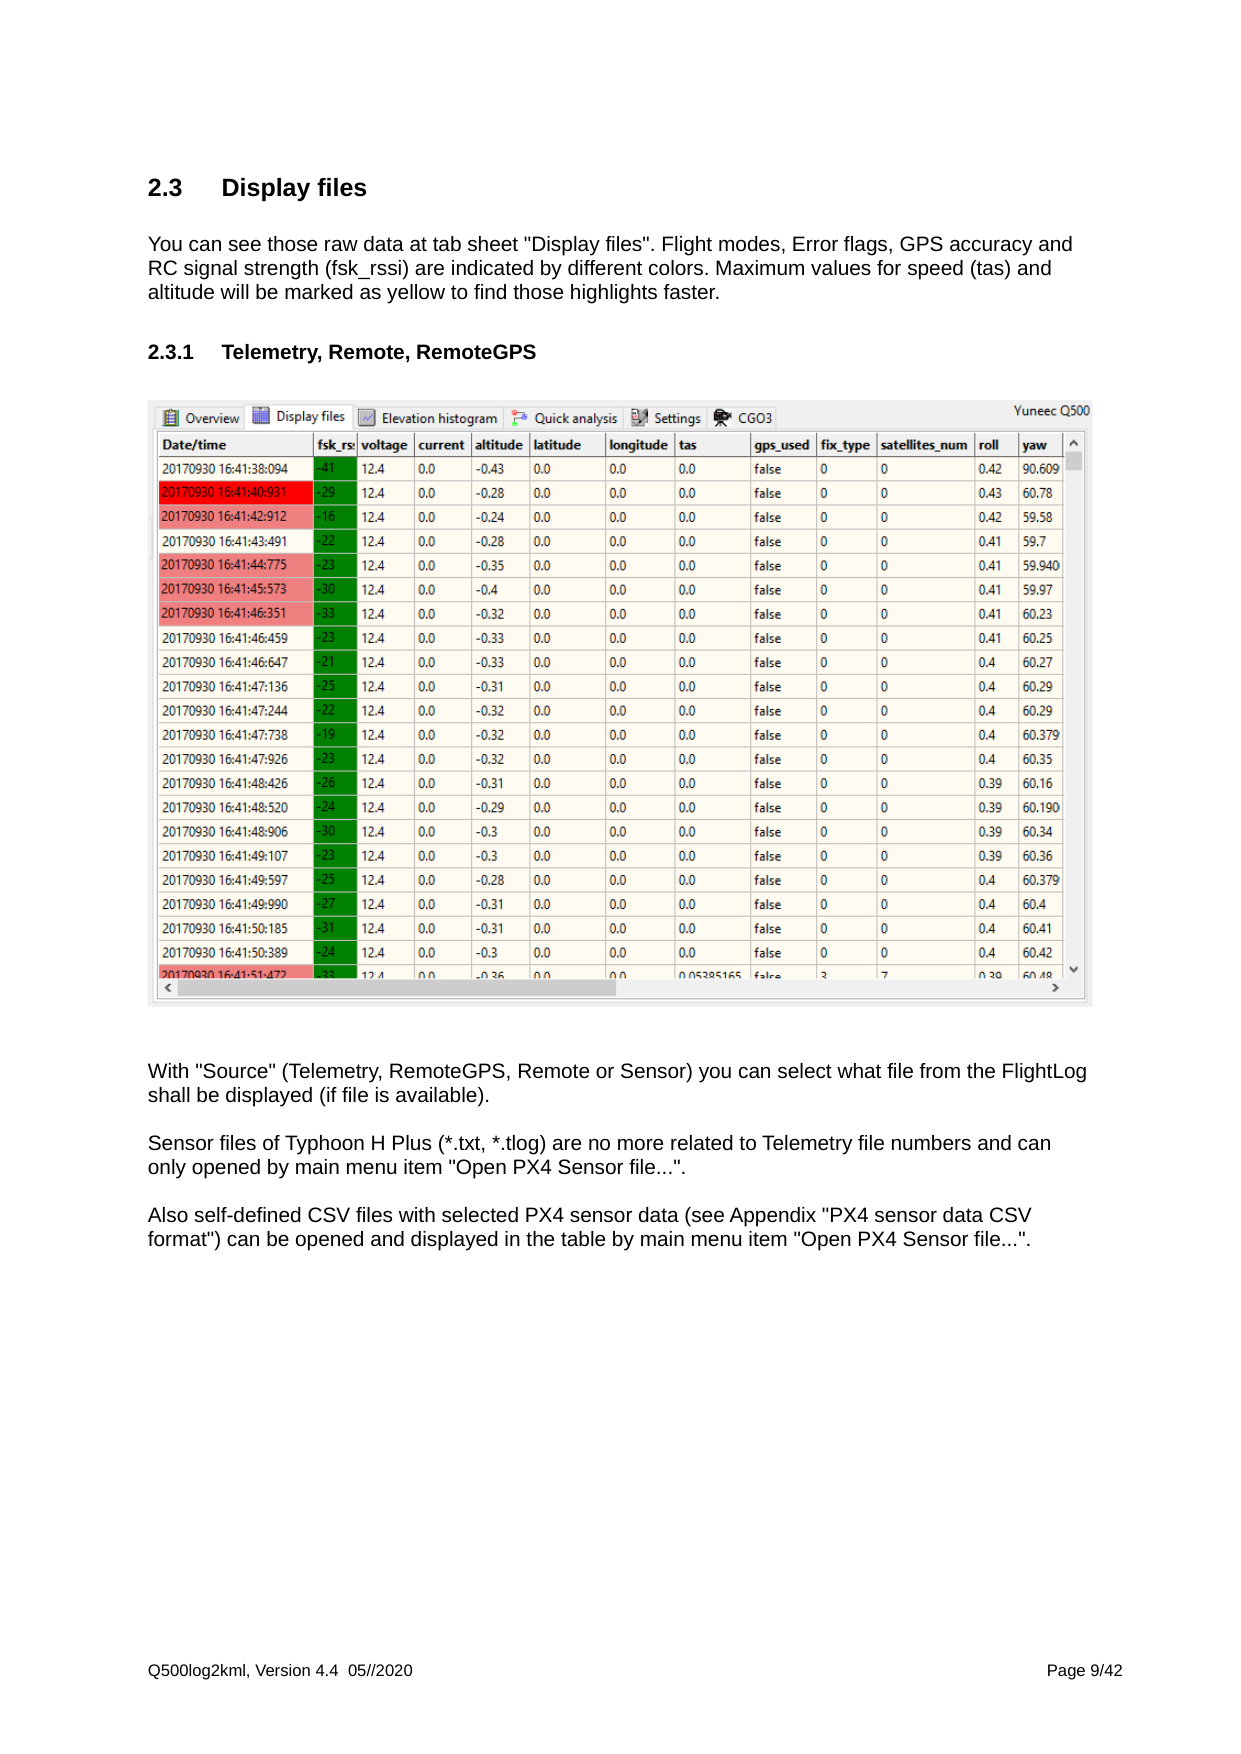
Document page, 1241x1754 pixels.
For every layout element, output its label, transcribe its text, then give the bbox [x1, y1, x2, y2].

picture [147, 400, 1093, 1007]
text Also self-defined CSV files with selected PX4 sensor data (see Appendix "PX4 sensor data CSV format") can be opened and displayed in the table by main menu item "Open PX4 Sensor file...". [148, 1203, 1093, 1251]
subtitle Telemetry, Remote, RemoteGPS [148, 340, 1093, 364]
subtitle Display files [148, 173, 1093, 201]
text You can see those raw data at tab sheet "Display files". Flight modes, Error flags, GPS accuracy and RC signal strength (fsk_rssi) are indicated by different colors. Maximum values for speed (tas) and altitude will be marked as yellow to find those highlights faster. [148, 232, 1093, 303]
text With "Source" (Telemetry, RemoteGPS, Remote or Sensor) you can select what file from the FlightLog shall be displayed (if file is available). [148, 1059, 1093, 1107]
text Sensor files of Typhoon H Plus (*.txt, *.tlog) are no more related to Telemetry file numbers and can only opened by main menu item "Open PX4 Sensor file...". [148, 1131, 1093, 1179]
